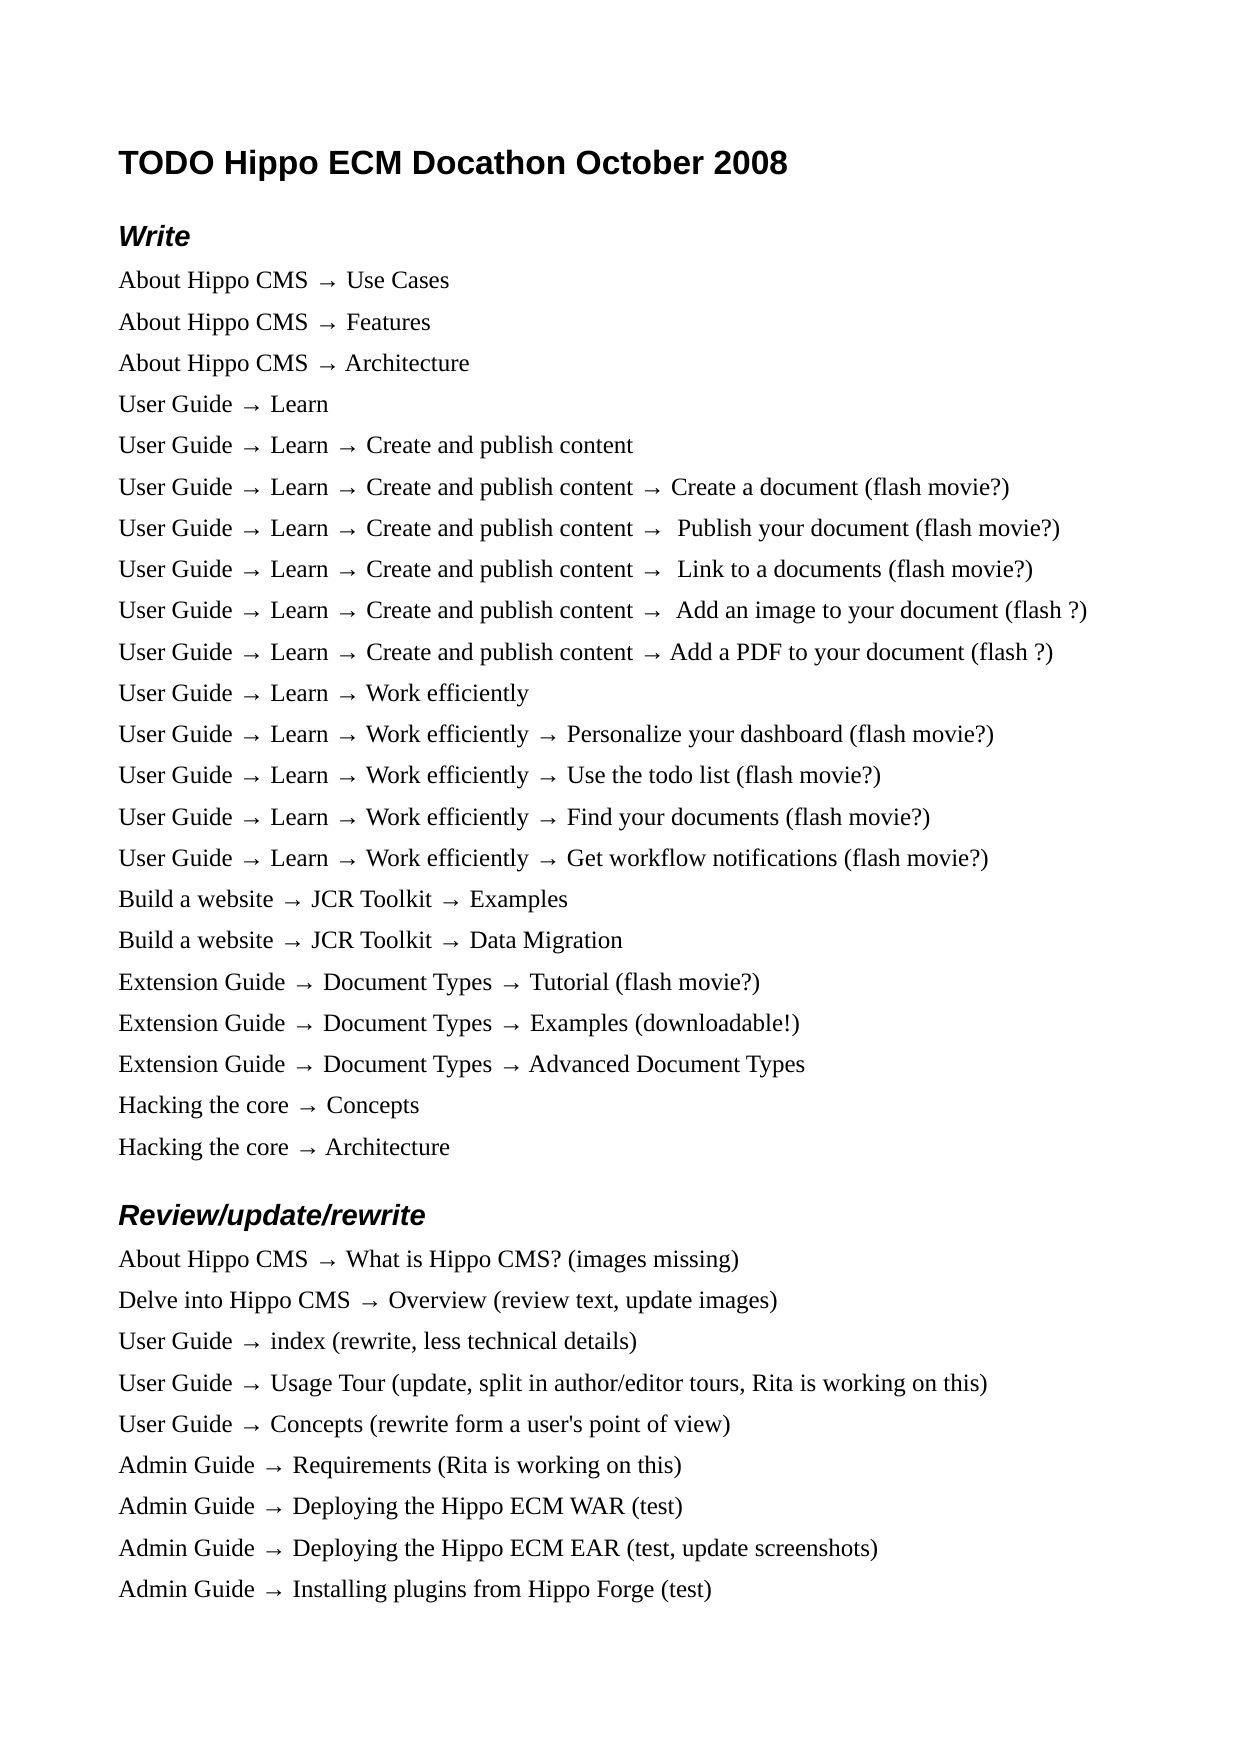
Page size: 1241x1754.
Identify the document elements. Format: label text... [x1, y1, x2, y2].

text Admin Guide → Requirements (Rita is working on this) [118, 1450, 1122, 1479]
text User Guide → Learn → Work efficiently → Find your documents (flash movie?) [118, 802, 1122, 830]
text Admin Guide → Deploying the Hippo ECM EAR (test, update screenshots) [118, 1533, 1122, 1561]
text User Guide → Learn → Create and publish content → Create a document (flash movie?) [118, 472, 1122, 500]
subtitle TODO Hippo ECM Docathon October 2008 [118, 143, 1122, 182]
text Extension Guide → Document Types → Advanced Document Types [118, 1049, 1122, 1078]
text Build a website → JCR Toolkit → Data Migration [118, 925, 1122, 954]
text User Guide → Learn → Create and publish content → Link to a documents (flash movie?) [118, 554, 1122, 583]
subtitle Write [118, 219, 1122, 253]
text User Guide → Usage Tour (update, split in author/editor tours, Rita is working on this) [118, 1368, 1122, 1396]
text User Guide → Learn → Work efficiently [118, 678, 1122, 707]
text Hacking the core → Concepts [118, 1090, 1122, 1119]
text User Guide → Learn → Work efficiently → Personalize your dashboard (flash movie?) [118, 719, 1122, 748]
text User Guide → Learn → Create and publish content → Add an image to your document (flash ?) [118, 595, 1122, 624]
text About Hippo CMS → Architecture [118, 348, 1122, 377]
text User Guide → Learn → Create and publish content → Add a PDF to your document (flash ?) [118, 637, 1122, 665]
text Hacking the core → Architecture [118, 1132, 1122, 1160]
text About Hippo CMS → Use Cases [118, 265, 1122, 294]
text User Guide → Learn → Work efficiently → Get workflow notifications (flash movie?) [118, 843, 1122, 872]
text About Hippo CMS → What is Hippo CMS? (images missing) [118, 1244, 1122, 1273]
text User Guide → Learn → Work efficiently → Use the todo list (flash movie?) [118, 760, 1122, 789]
subtitle Review/update/rewrite [118, 1198, 1122, 1231]
text User Guide → index (rewrite, less technical details) [118, 1326, 1122, 1355]
text User Guide → Learn → Create and publish content → Publish your document (flash movie?) [118, 513, 1122, 542]
text Extension Guide → Document Types → Examples (downloadable!) [118, 1008, 1122, 1037]
text Extension Guide → Document Types → Tutorial (flash movie?) [118, 967, 1122, 995]
text Delve into Hippo CMS → Overview (review text, update images) [118, 1285, 1122, 1314]
text Admin Guide → Deploying the Hippo ECM WAR (test) [118, 1491, 1122, 1520]
text User Guide → Concepts (rewrite form a user's point of view) [118, 1409, 1122, 1438]
text Admin Guide → Installing plugins from Hippo Forge (test) [118, 1574, 1122, 1603]
text User Guide → Learn → Create and publish content [118, 430, 1122, 459]
text About Hippo CMS → Features [118, 307, 1122, 335]
text User Guide → Learn [118, 389, 1122, 418]
text Build a website → JCR Toolkit → Examples [118, 884, 1122, 913]
